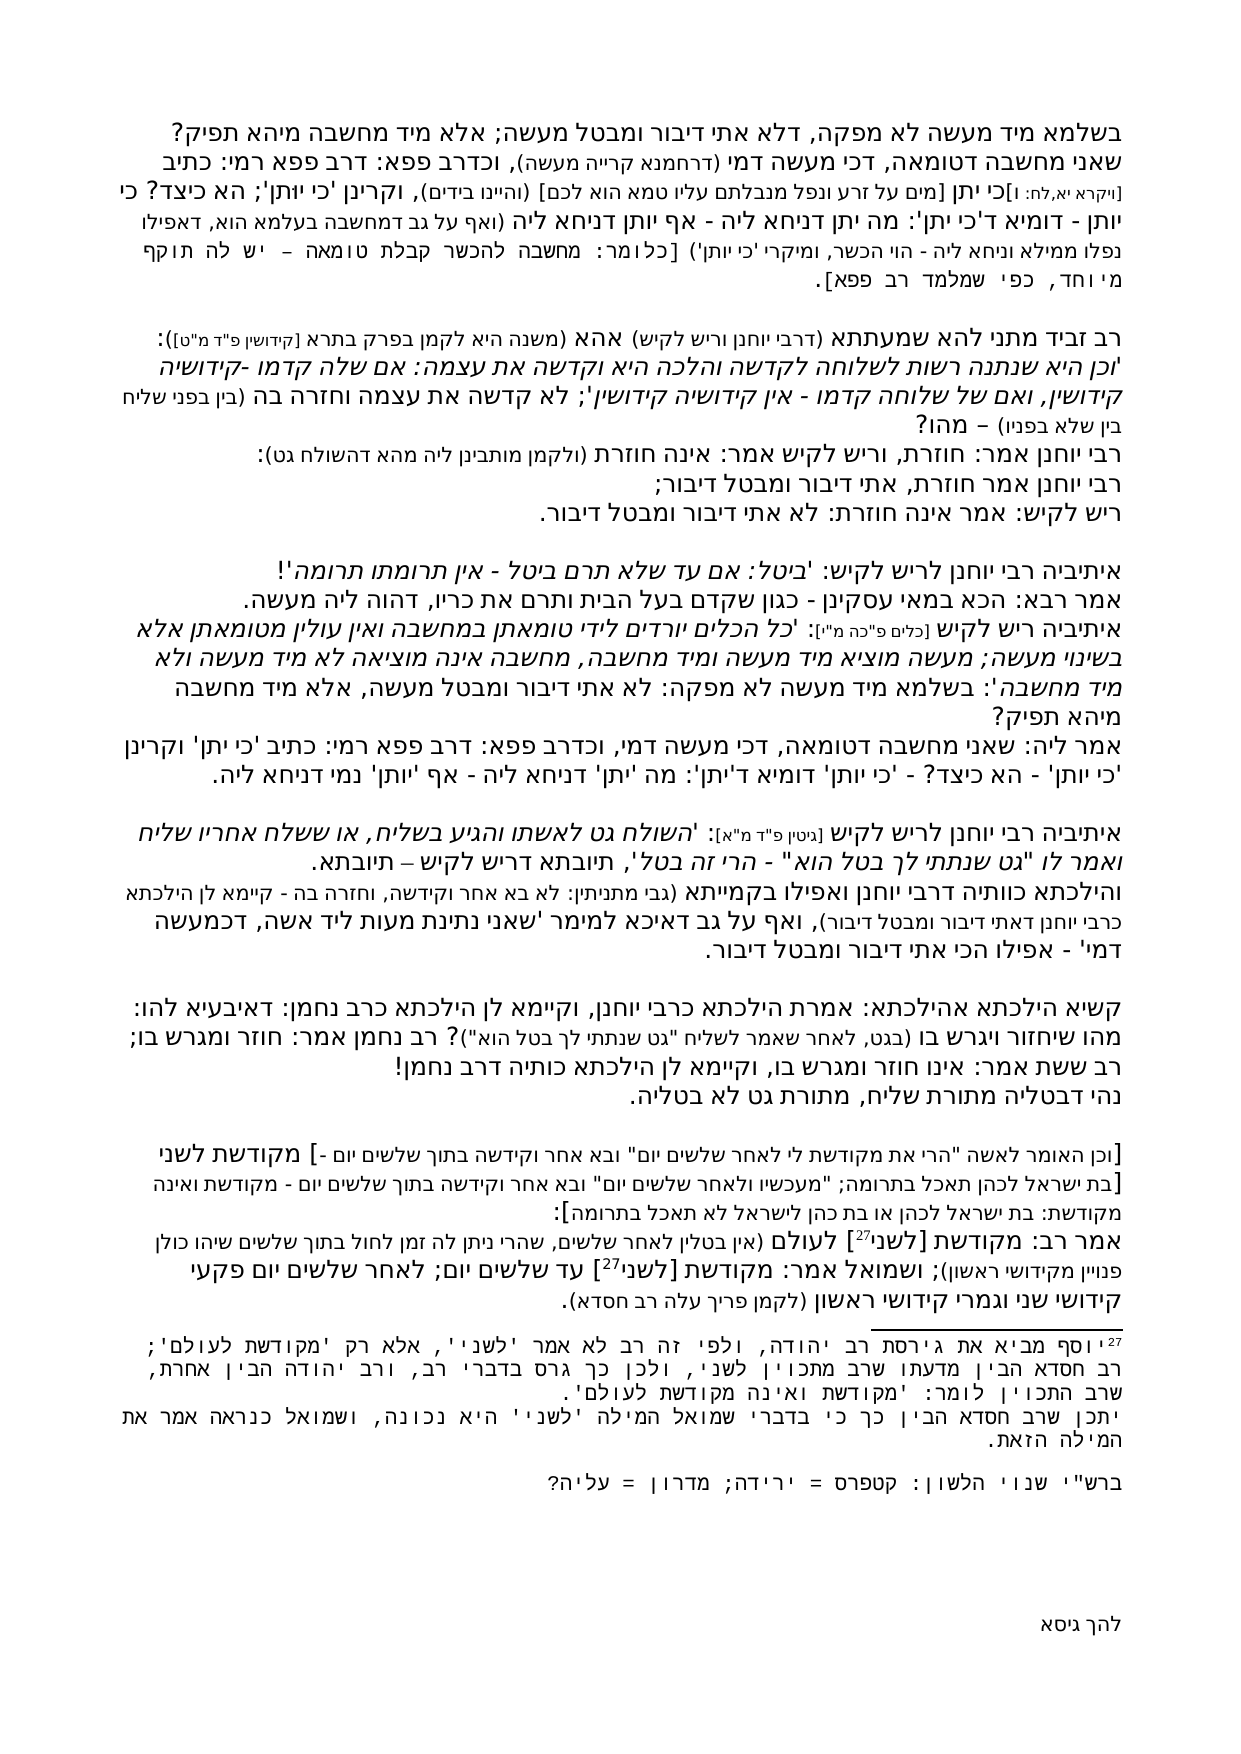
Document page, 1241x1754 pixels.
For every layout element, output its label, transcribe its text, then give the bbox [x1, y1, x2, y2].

text בשלמא מיד מעשה לא מפקה, דלא אתי דיבור ומבטל מעשה; אלא מיד מחשבה מיהא תפיק? [118, 118, 1122, 147]
text אמר רב: מקודשת [לשני] לעולם (אין בטלין לאחר שלשים, שהרי ניתן לה זמן לחול בתוך שלשים שיהו כולן פנויין מקידושי ראשון); ושמואל אמר: מקודשת [לשני27] עד שלשים יום; לאחר שלשים יום פקעי קידושי שני וגמרי קידושי ראשון (לקמן פריך עלה רב חסדא). [118, 1226, 1122, 1314]
text אמר רבא: הכא במאי עסקינן - כגון שקדם בעל הבית ותרם את כריו, דהוה ליה מעשה. [118, 585, 1122, 614]
text נהי דבטליה מתורת שליח, מתורת גט לא בטליה. [118, 1081, 1122, 1110]
text רבי יוחנן אמר חוזרת, אתי דיבור ומבטל דיבור; [118, 469, 1122, 498]
text איתיביה רבי יוחנן לריש לקיש [גיטין פ"ד מ"א]: 'השולח גט לאשתו והגיע בשליח, או ששלח אחריו שליח ואמר לו "גט שנתתי לך בטל הוא" - הרי זה בטל', תיובתא דריש לקיש – תיובתא. [118, 818, 1122, 877]
text והילכתא כוותיה דרבי יוחנן ואפילו בקמייתא (גבי מתניתין: לא בא אחר וקידשה, וחזרה בה - קיימא לן הילכתא כרבי יוחנן דאתי דיבור ומבטל דיבור), ואף על גב דאיכא למימר 'שאני נתינת מעות ליד אשה, דכמעשה דמי' - אפילו הכי אתי דיבור ומבטל דיבור. [118, 877, 1122, 964]
text רב זביד מתני להא שמעתתא (דרבי יוחנן וריש לקיש) אהא (משנה היא לקמן בפרק בתרא [קידושין פ"ד מ"ט]): 'וכן היא שנתנה רשות לשלוחה לקדשה והלכה היא וקדשה את עצמה: אם שלה קדמו -קידושיה קידושין, ואם של שלוחה קדמו - אין קידושיה קידושין'; לא קדשה את עצמה וחזרה בה (בין בפני שליח בין שלא בפניו) – מהו? [118, 323, 1122, 439]
text יתכן שרב חסדא הבין כך כי בדברי שמואל המילה 'לשני' היא נכונה, ושמואל כנראה אמר את המילה הזאת. [118, 1407, 1122, 1454]
text ריש לקיש: אמר אינה חוזרת: לא אתי דיבור ומבטל דיבור. [118, 498, 1122, 527]
text שאני מחשבה דטומאה, דכי מעשה דמי (דרחמנא קרייה מעשה), וכדרב פפא: דרב פפא רמי: כתיב [ויקרא יא,לח: ו]כי יתן [מים על זרע ונפל מנבלתם עליו טמא הוא לכם] (והיינו בידים), וקרינן 'כי יוּתן'; הא כיצד? כי יותן - דומיא ד'כי יתן': מה יתן דניחא ליה - אף יותן דניחא ליה (ואף על גב דמחשבה בעלמא הוא, דאפילו נפלו ממילא וניחא ליה - הוי הכשר, ומיקרי 'כי יותן') [כלומר: מחשבה להכשר קבלת טומאה – יש לה תוקף מיוחד, כפי שמלמד רב פפא]. [118, 147, 1122, 294]
text קשיא הילכתא אהילכתא: אמרת הילכתא כרבי יוחנן, וקיימא לן הילכתא כרב נחמן: דאיבעיא להו: מהו שיחזור ויגרש בו (בגט, לאחר שאמר לשליח "גט שנתתי לך בטל הוא")? רב נחמן אמר: חוזר ומגרש בו; רב ששת אמר: אינו חוזר ומגרש בו, וקיימא לן הילכתא כותיה דרב נחמן! [118, 993, 1122, 1081]
text איתיביה ריש לקיש [כלים פ"כה מ"י]: 'כל הכלים יורדים לידי טומאתן במחשבה ואין עולין מטומאתן אלא בשינוי מעשה; מעשה מוציא מיד מעשה ומיד מחשבה, מחשבה אינה מוציאה לא מיד מעשה ולא מיד מחשבה': בשלמא מיד מעשה לא מפקה: לא אתי דיבור ומבטל מעשה, אלא מיד מחשבה מיהא תפיק? [118, 614, 1122, 731]
text איתיביה רבי יוחנן לריש לקיש: 'ביטל: אם עד שלא תרם ביטל - אין תרומתו תרומה'! [118, 556, 1122, 585]
text להך גיסא [118, 1612, 1122, 1636]
text אמר ליה: שאני מחשבה דטומאה, דכי מעשה דמי, וכדרב פפא: דרב פפא רמי: כתיב 'כי יתן' וקרינן 'כי יותן' - הא כיצד? - 'כי יותן' דומיא ד'יתן': מה 'יתן' דניחא ליה - אף 'יותן' נמי דניחא ליה. [118, 731, 1122, 789]
text יוסף מביא את גירסת רב יהודה, ולפי זה רב לא אמר 'לשני', אלא רק 'מקודשת לעולם'; רב חסדא הבין מדעתו שרב מתכוין לשני, ולכן כך גרס בדברי רב, ורב יהודה הבין אחרת, שרב התכוין לומר: 'מקודשת ואינה מקודשת לעולם'. [118, 1336, 1122, 1407]
text [וכן האומר לאשה "הרי את מקודשת לי לאחר שלשים יום" ובא אחר וקידשה בתוך שלשים יום -] מקודשת לשני [בת ישראל לכהן תאכל בתרומה; "מעכשיו ולאחר שלשים יום" ובא אחר וקידשה בתוך שלשים יום - מקודשת ואינה מקודשת: בת ישראל לכהן או בת כהן לישראל לא תאכל בתרומה]: [118, 1139, 1122, 1226]
text ברש"י שנוי הלשון: קטפרס = ירידה; מדרון = עליה? [118, 1473, 1122, 1497]
text רבי יוחנן אמר: חוזרת, וריש לקיש אמר: אינה חוזרת (ולקמן מותבינן ליה מהא דהשולח גט): [118, 439, 1122, 469]
